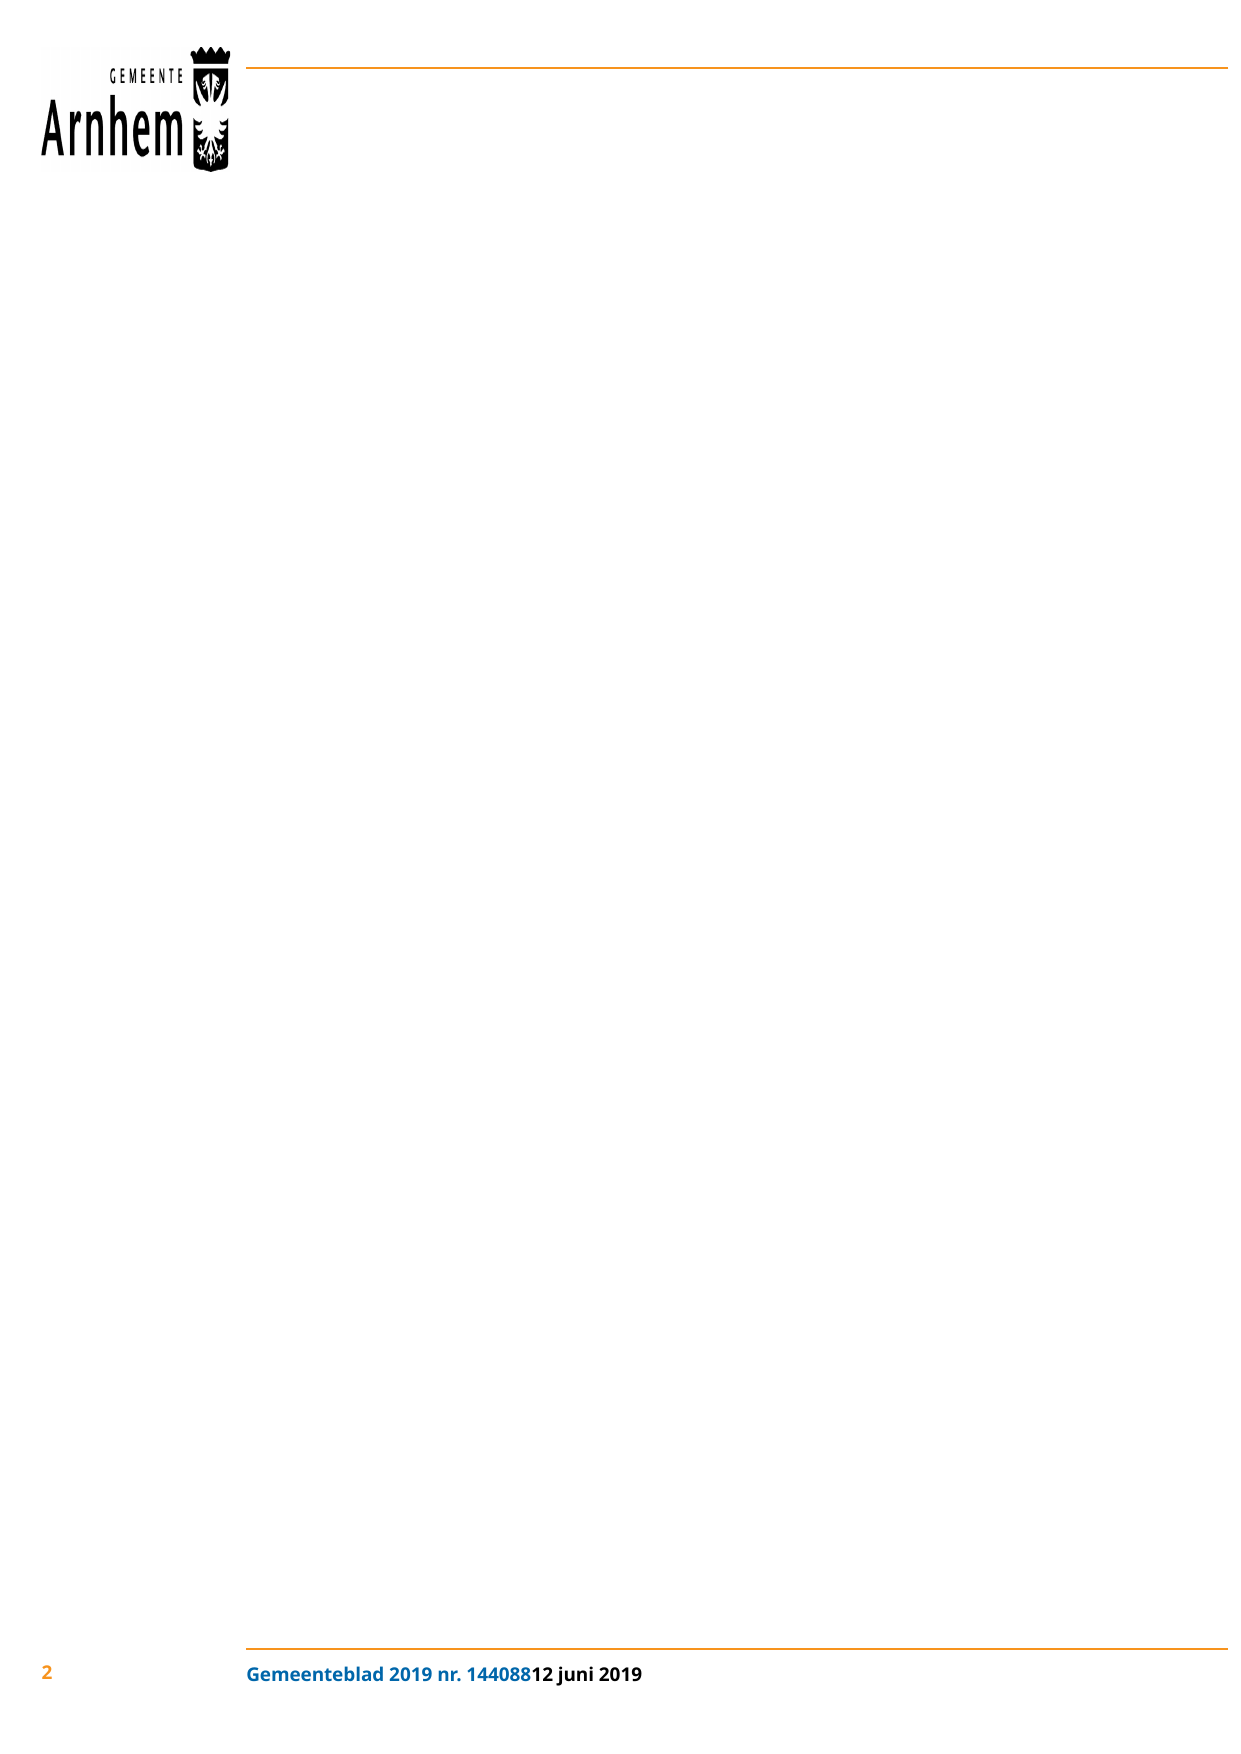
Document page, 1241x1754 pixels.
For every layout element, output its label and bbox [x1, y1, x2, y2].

picture [41, 47, 231, 172]
